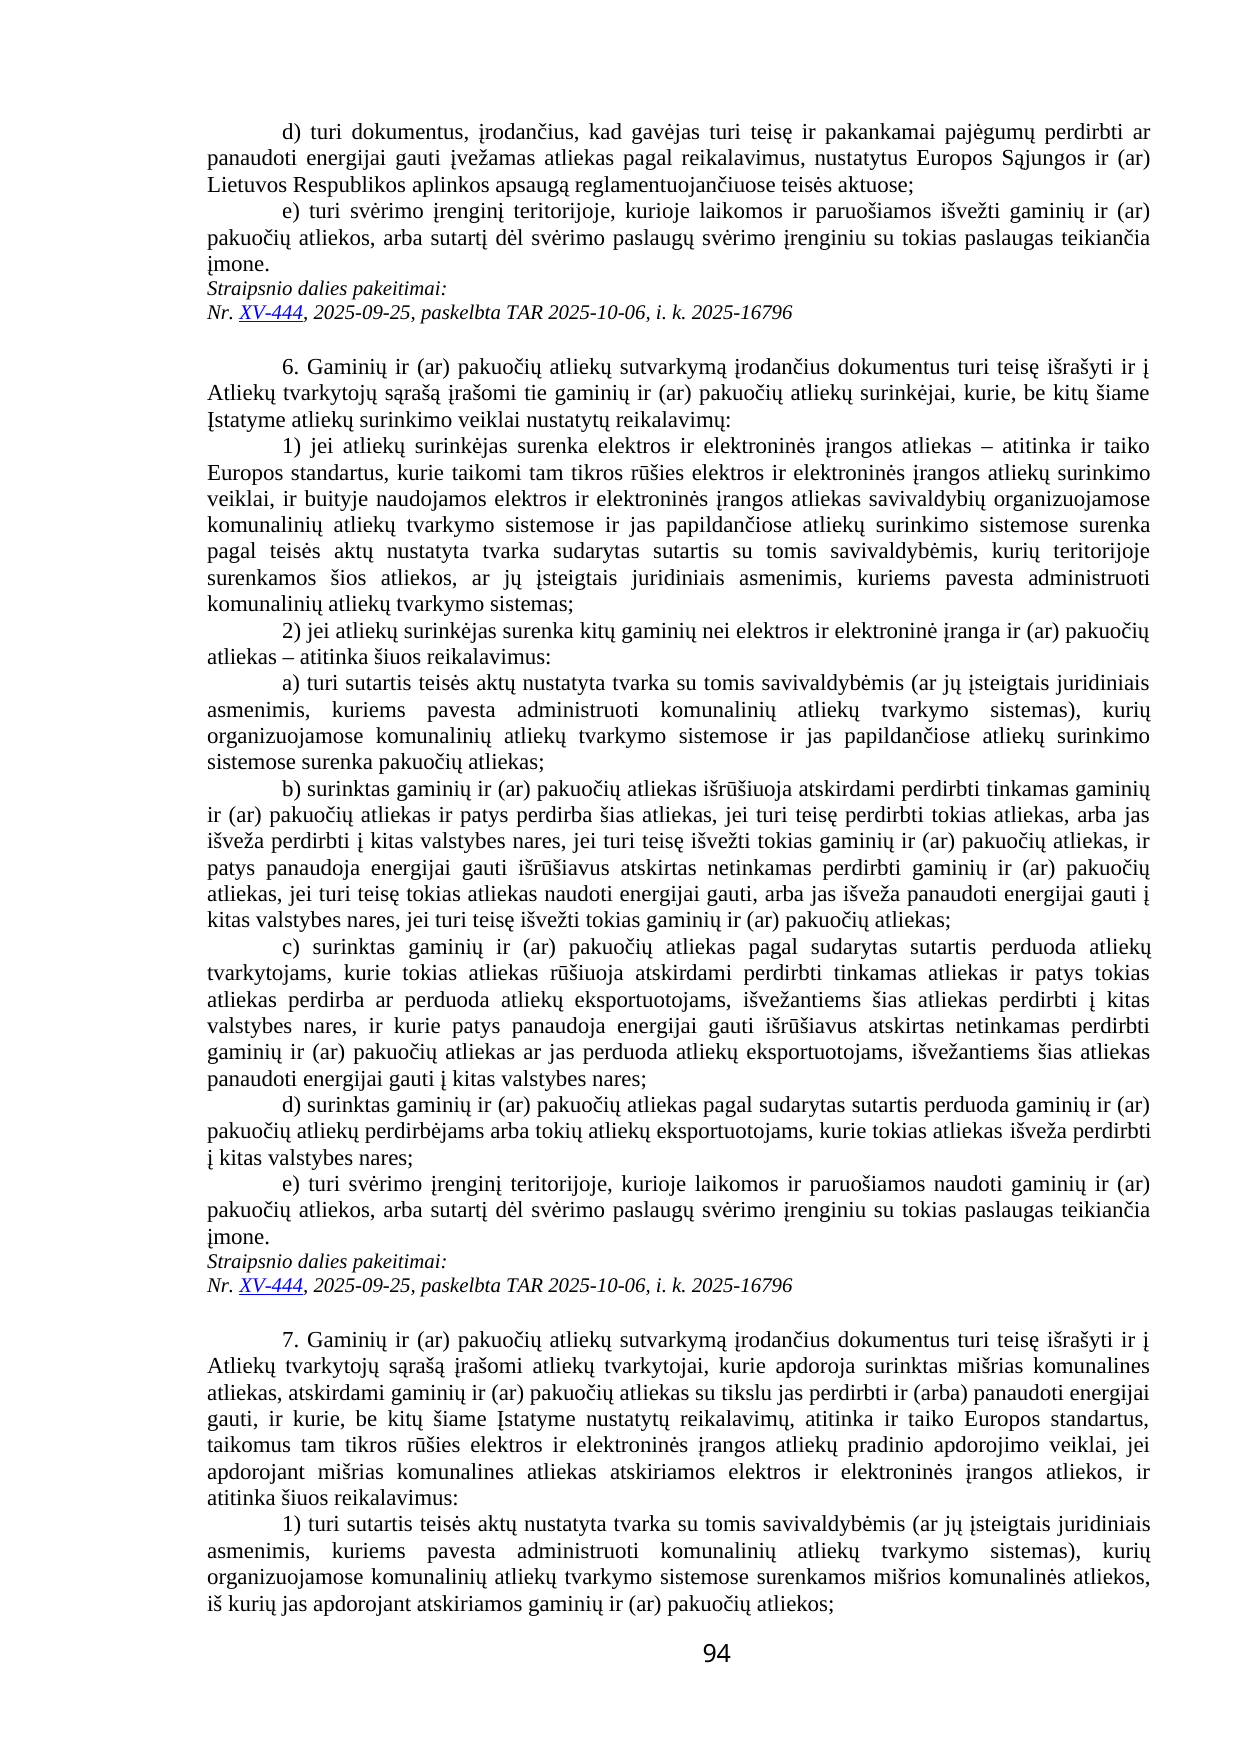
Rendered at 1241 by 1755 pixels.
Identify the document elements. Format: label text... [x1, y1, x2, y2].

text 1) jei atliekų surinkėjas surenka elektros ir elektroninės įrangos atliekas – atitinka ir taiko Europos standartus, kurie taikomi tam tikros rūšies elektros ir elektroninės įrangos atliekų surinkimo veiklai, ir buityje naudojamos elektros ir elektroninės įrangos atliekas savivaldybių organizuojamose komunalinių atliekų tvarkymo sistemose ir jas papildančiose atliekų surinkimo sistemose surenka pagal teisės aktų nustatyta tvarka sudarytas sutartis su tomis savivaldybėmis, kurių teritorijoje surenkamos šios atliekos, ar jų įsteigtais juridiniais asmenimis, kuriems pavesta administruoti komunalinių atliekų tvarkymo sistemas; [207, 432, 1152, 617]
text e) turi svėrimo įrenginį teritorijoje, kurioje laikomos ir paruošiamos naudoti gaminių ir (ar) pakuočių atliekos, arba sutartį dėl svėrimo paslaugų svėrimo įrenginiu su tokias paslaugas teikiančia įmone. [207, 1170, 1152, 1249]
text 2) jei atliekų surinkėjas surenka kitų gaminių nei elektros ir elektroninė įranga ir (ar) pakuočių atliekas – atitinka šiuos reikalavimus: [207, 617, 1152, 669]
text d) turi dokumentus, įrodančius, kad gavėjas turi teisę ir pakankamai pajėgumų perdirbti ar panaudoti energijai gauti įvežamas atliekas pagal reikalavimus, nustatytus Europos Sąjungos ir (ar) Lietuvos Respublikos aplinkos apsaugą reglamentuojančiuose teisės aktuose; [207, 118, 1152, 197]
text 7. Gaminių ir (ar) pakuočių atliekų sutvarkymą įrodančius dokumentus turi teisę išrašyti ir į Atliekų tvarkytojų sąrašą įrašomi atliekų tvarkytojai, kurie apdoroja surinktas mišrias komunalines atliekas, atskirdami gaminių ir (ar) pakuočių atliekas su tikslu jas perdirbti ir (arba) panaudoti energijai gauti, ir kurie, be kitų šiame Įstatyme nustatytų reikalavimų, atitinka ir taiko Europos standartus, taikomus tam tikros rūšies elektros ir elektroninės įrangos atliekų pradinio apdorojimo veiklai, jei apdorojant mišrias komunalines atliekas atskiriamos elektros ir elektroninės įrangos atliekos, ir atitinka šiuos reikalavimus: [207, 1326, 1152, 1511]
text 6. Gaminių ir (ar) pakuočių atliekų sutvarkymą įrodančius dokumentus turi teisę išrašyti ir į Atliekų tvarkytojų sąrašą įrašomi tie gaminių ir (ar) pakuočių atliekų surinkėjai, kurie, be kitų šiame Įstatyme atliekų surinkimo veiklai nustatytų reikalavimų: [207, 353, 1152, 432]
text Nr. XV-444, 2025-09-25, paskelbta TAR 2025-10-06, i. k. 2025-16796 [207, 1273, 1152, 1297]
text 1) turi sutartis teisės aktų nustatyta tvarka su tomis savivaldybėmis (ar jų įsteigtais juridiniais asmenimis, kuriems pavesta administruoti komunalinių atliekų tvarkymo sistemas), kurių organizuojamose komunalinių atliekų tvarkymo sistemose surenkamos mišrios komunalinės atliekos, iš kurių jas apdorojant atskiriamos gaminių ir (ar) pakuočių atliekos; [207, 1511, 1152, 1616]
text a) turi sutartis teisės aktų nustatyta tvarka su tomis savivaldybėmis (ar jų įsteigtais juridiniais asmenimis, kuriems pavesta administruoti komunalinių atliekų tvarkymo sistemas), kurių organizuojamose komunalinių atliekų tvarkymo sistemose ir jas papildančiose atliekų surinkimo sistemose surenka pakuočių atliekas; [207, 669, 1152, 775]
text c) surinktas gaminių ir (ar) pakuočių atliekas pagal sudarytas sutartis perduoda atliekų tvarkytojams, kurie tokias atliekas rūšiuoja atskirdami perdirbti tinkamas atliekas ir patys tokias atliekas perdirba ar perduoda atliekų eksportuotojams, išvežantiems šias atliekas perdirbti į kitas valstybes nares, ir kurie patys panaudoja energijai gauti išrūšiavus atskirtas netinkamas perdirbti gaminių ir (ar) pakuočių atliekas ar jas perduoda atliekų eksportuotojams, išvežantiems šias atliekas panaudoti energijai gauti į kitas valstybes nares; [207, 933, 1152, 1091]
text Nr. XV-444, 2025-09-25, paskelbta TAR 2025-10-06, i. k. 2025-16796 [207, 300, 1152, 324]
text Straipsnio dalies pakeitimai: [207, 276, 1152, 300]
text Straipsnio dalies pakeitimai: [207, 1249, 1152, 1273]
text d) surinktas gaminių ir (ar) pakuočių atliekas pagal sudarytas sutartis perduoda gaminių ir (ar) pakuočių atliekų perdirbėjams arba tokių atliekų eksportuotojams, kurie tokias atliekas išveža perdirbti į kitas valstybes nares; [207, 1091, 1152, 1170]
text e) turi svėrimo įrenginį teritorijoje, kurioje laikomos ir paruošiamos išvežti gaminių ir (ar) pakuočių atliekos, arba sutartį dėl svėrimo paslaugų svėrimo įrenginiu su tokias paslaugas teikiančia įmone. [207, 197, 1152, 276]
text b) surinktas gaminių ir (ar) pakuočių atliekas išrūšiuoja atskirdami perdirbti tinkamas gaminių ir (ar) pakuočių atliekas ir patys perdirba šias atliekas, jei turi teisę perdirbti tokias atliekas, arba jas išveža perdirbti į kitas valstybes nares, jei turi teisę išvežti tokias gaminių ir (ar) pakuočių atliekas, ir patys panaudoja energijai gauti išrūšiavus atskirtas netinkamas perdirbti gaminių ir (ar) pakuočių atliekas, jei turi teisę tokias atliekas naudoti energijai gauti, arba jas išveža panaudoti energijai gauti į kitas valstybes nares, jei turi teisę išvežti tokias gaminių ir (ar) pakuočių atliekas; [207, 775, 1152, 933]
